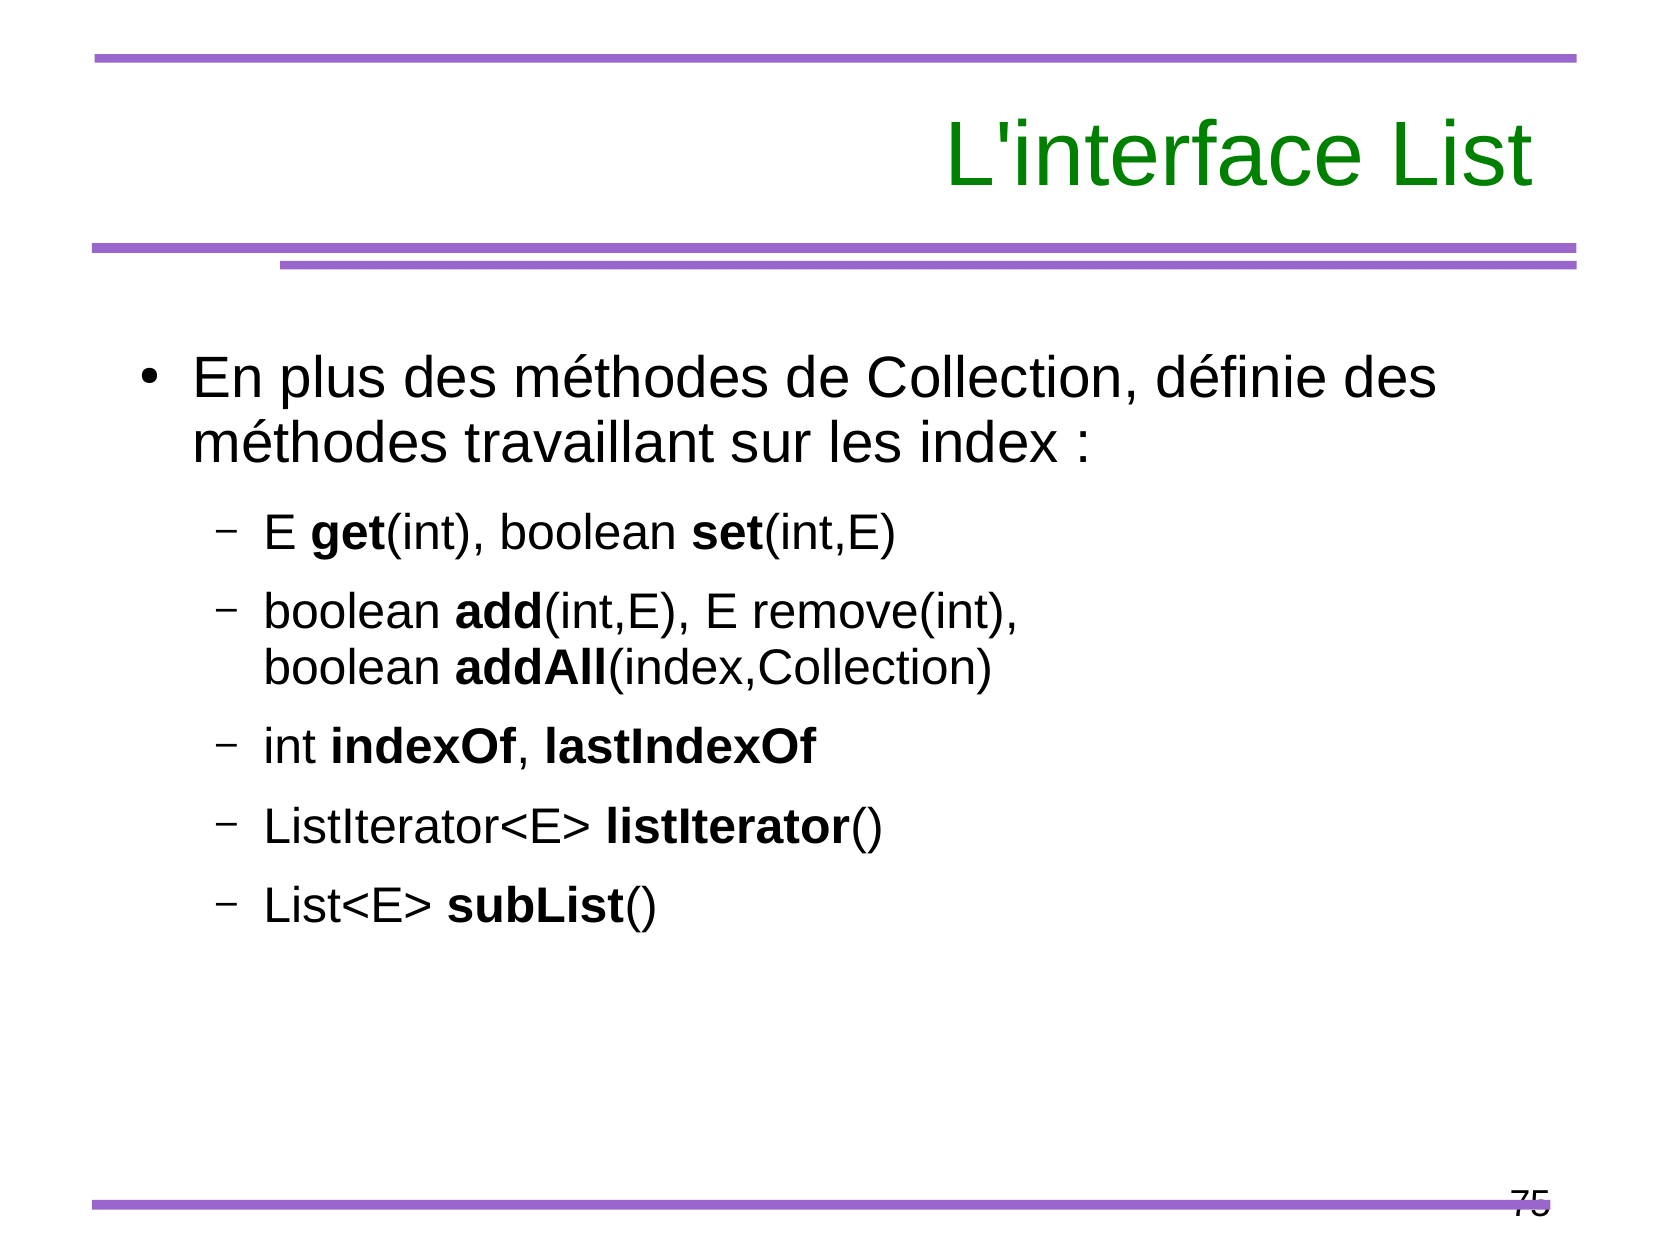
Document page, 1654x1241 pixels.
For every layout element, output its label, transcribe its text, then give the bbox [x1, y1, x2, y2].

title L'interface List [121, 49, 1534, 257]
list En plus des méthodes de Collection, définie des méthodes travaillant sur les index : E get(int), boolean set(int,E) boolean add(int,E), E remove(int), boolean addAll(index,Collection) int indexOf, lastIndexOf ListIterator<E> listIterator() List<E> subList() [121, 344, 1534, 1127]
